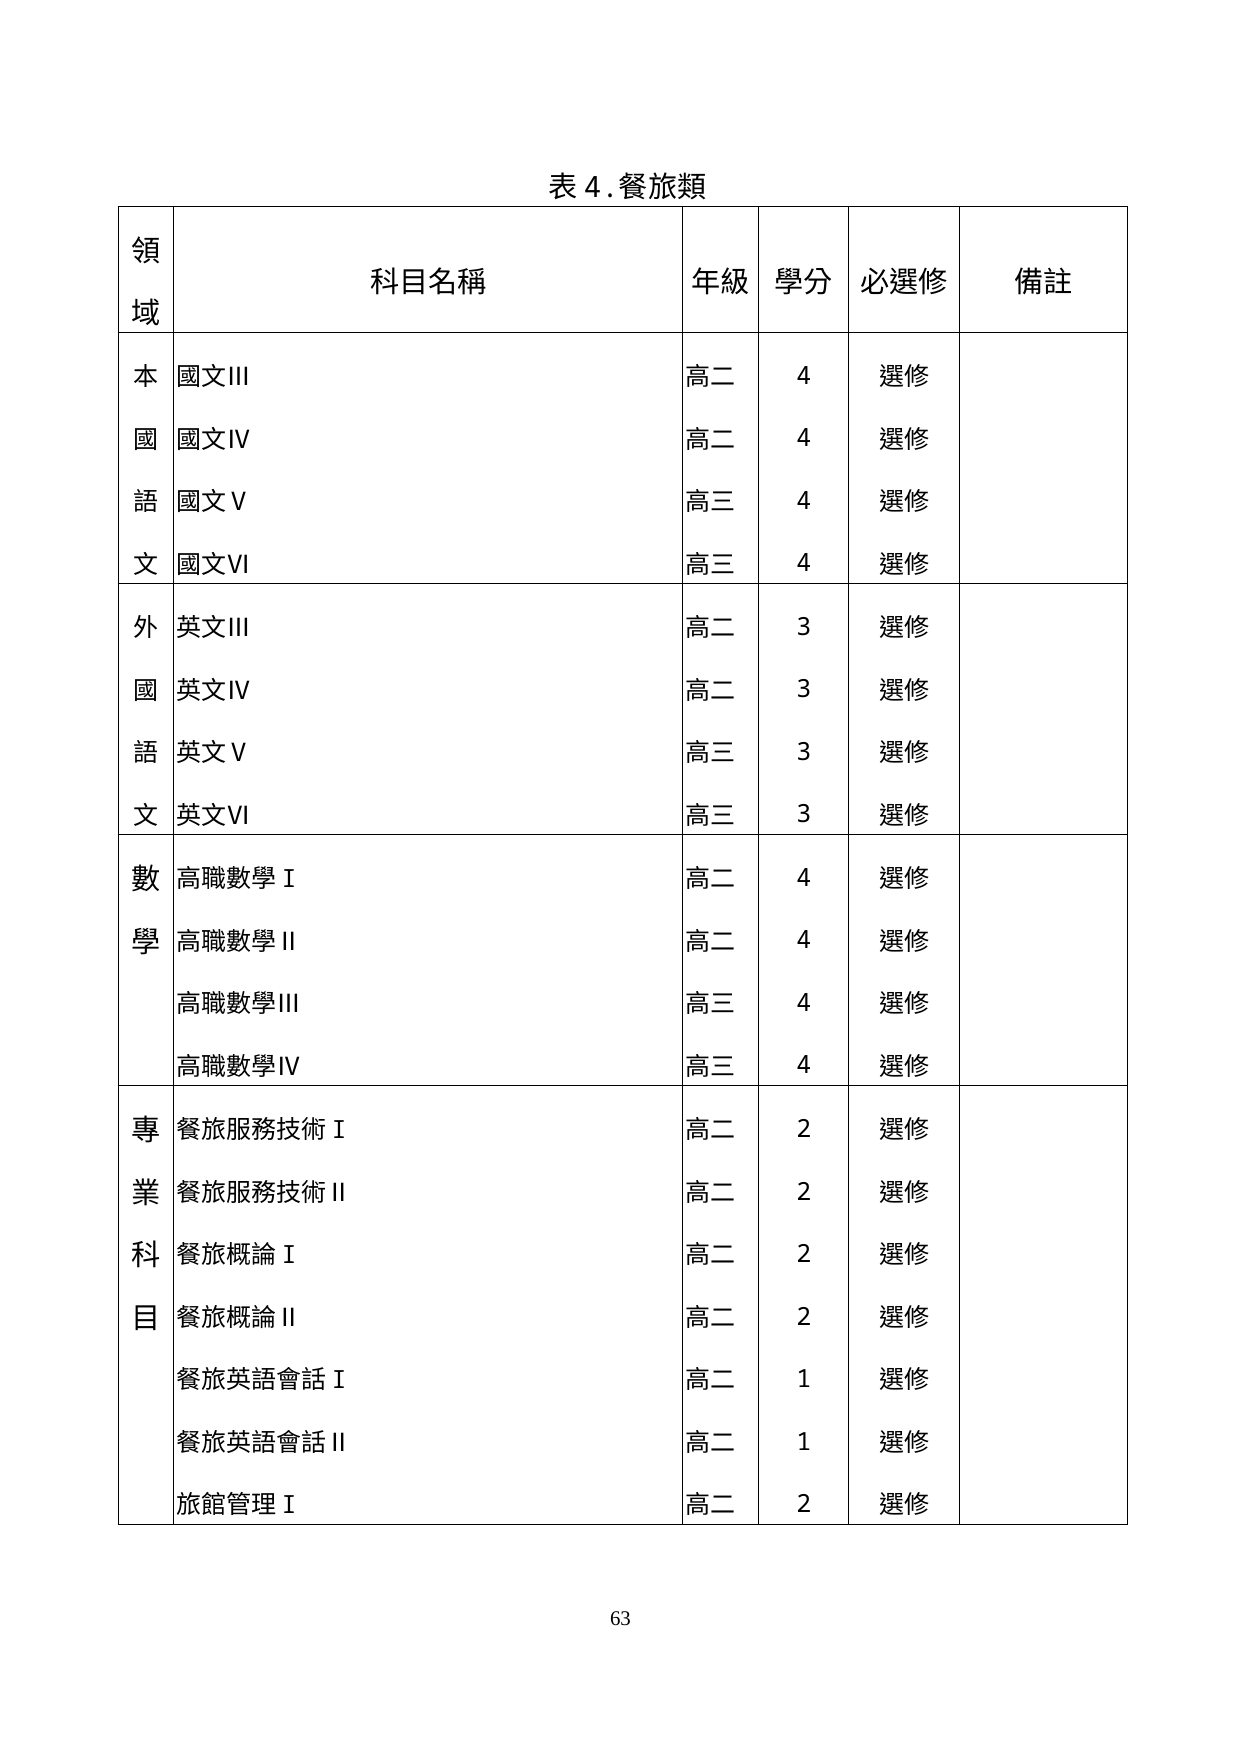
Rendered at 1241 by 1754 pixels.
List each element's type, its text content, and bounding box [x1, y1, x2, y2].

table_cell 選修 選修 選修 選修 [849, 584, 959, 834]
table_cell 高職數學I 高職數學Ⅱ 高職數學Ⅲ 高職數學Ⅳ [174, 835, 682, 1085]
table_cell 4 4 4 4 [759, 333, 848, 583]
table_cell 專業科目 [119, 1086, 173, 1524]
table_header 科目名稱 [174, 207, 682, 332]
table_cell [960, 1086, 1127, 1524]
table_cell 本國語文 [119, 333, 173, 583]
table_cell 餐旅服務技術I 餐旅服務技術Ⅱ 餐旅概論I 餐旅概論Ⅱ 餐旅英語會話I 餐旅英語會話Ⅱ 旅館管理I [174, 1086, 682, 1524]
table_cell [960, 584, 1127, 834]
table_cell 外國語文 [119, 584, 173, 834]
table_cell 選修 選修 選修 選修 [849, 835, 959, 1085]
table_cell 英文Ⅲ 英文Ⅳ 英文Ⅴ 英文Ⅵ [174, 584, 682, 834]
table_cell [960, 333, 1127, 583]
table_cell 國文Ⅲ 國文Ⅳ 國文Ⅴ 國文Ⅵ [174, 333, 682, 583]
table_cell 3 3 3 3 [759, 584, 848, 834]
table_header 必選修 [849, 207, 959, 332]
table_cell 選修 選修 選修 選修 [849, 333, 959, 583]
table_header 領域 [119, 207, 173, 332]
table_cell 選修 選修 選修 選修 選修 選修 選修 [849, 1086, 959, 1524]
text 表4.餐旅類 [118, 143, 1122, 206]
table_cell 高二 高二 高三 高三 [683, 584, 758, 834]
table_header 年級 [683, 207, 758, 332]
table_cell 高二 高二 高二 高二 高二 高二 高二 [683, 1086, 758, 1524]
table_header 備註 [960, 207, 1127, 332]
table_header 學分 [759, 207, 848, 332]
table_cell 高二 高二 高三 高三 [683, 835, 758, 1085]
table_cell 4 4 4 4 [759, 835, 848, 1085]
table_cell 2 2 2 2 1 1 2 [759, 1086, 848, 1524]
table_cell 高二 高二 高三 高三 [683, 333, 758, 583]
table_cell 數學 [119, 835, 173, 1085]
table_cell [960, 835, 1127, 1085]
